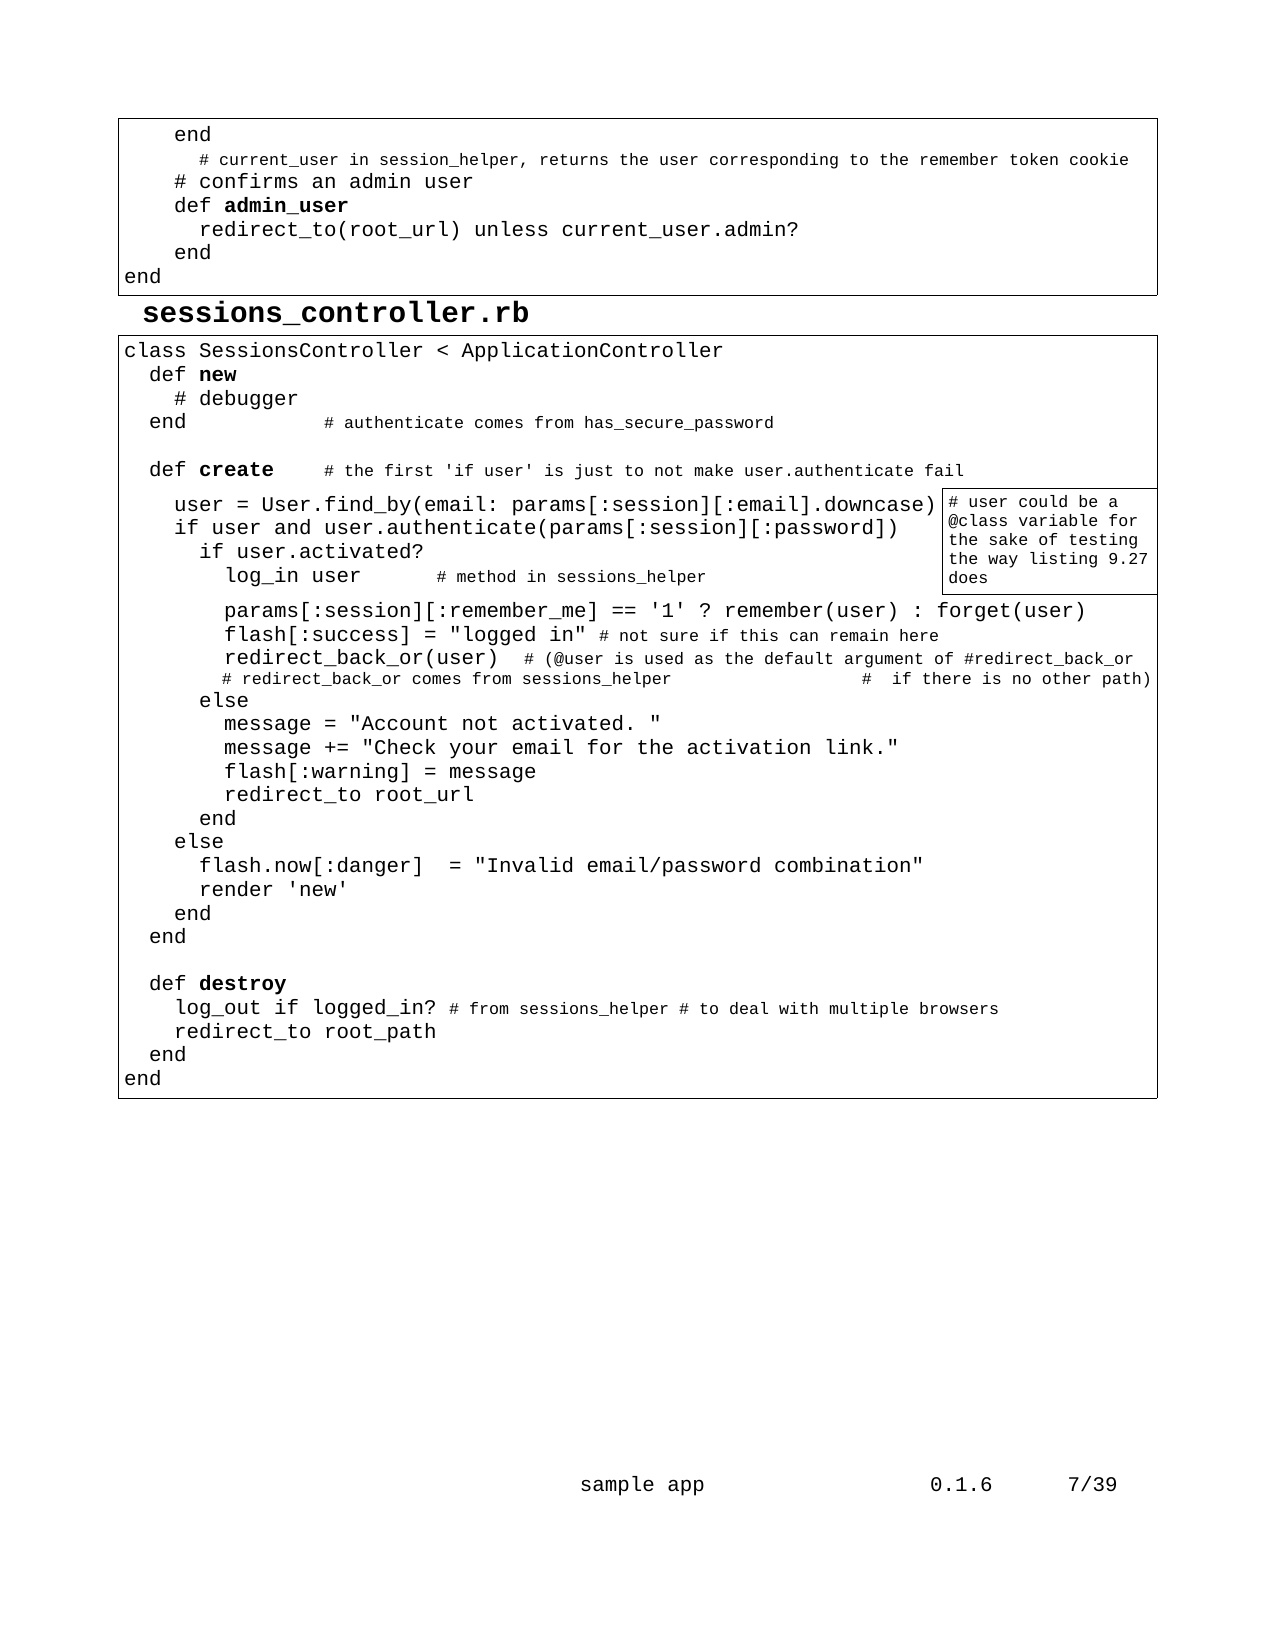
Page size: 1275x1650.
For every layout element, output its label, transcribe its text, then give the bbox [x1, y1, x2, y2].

table_header class SessionsController < ApplicationController def new # debugger end # authenticate comes from has_secure_password def create # the first 'if user' is just to not make user.authenticate fail [119, 336, 1157, 488]
table_cell # user could be a @class variable for the sake of testing the way listing 9.27 does [943, 489, 1157, 594]
table_cell user = User.find_by(email: params[:session][:email].downcase) if user and user.authenticate(params[:session][:password]) if user.activated? log_in user # method in sessions_helper [119, 488, 942, 594]
table_header end # current_user in session_helper, returns the user corresponding to the remember token cookie # confirms an admin user def admin_user redirect_to(root_url) unless current_user.admin? end end [119, 119, 1157, 295]
subtitle sessions_controller.rb [142, 298, 1157, 332]
table_cell params[:session][:remember_me] == '1' ? remember(user) : forget(user) flash[:success] = "logged in" # not sure if this can remain here redirect_back_or(user) # (@user is used as the default argument of #redirect_back_or # redirect_back_or comes from sessions_helper # if there is no other path) else message = "Account not activated. " message += "Check your email for the activation link." flash[:warning] = message redirect_to root_url end else flash.now[:danger] = "Invalid email/password combination" render 'new' end end def destroy log_out if logged_in? # from sessions_helper # to deal with multiple browsers redirect_to root_path end end [119, 594, 1157, 1097]
